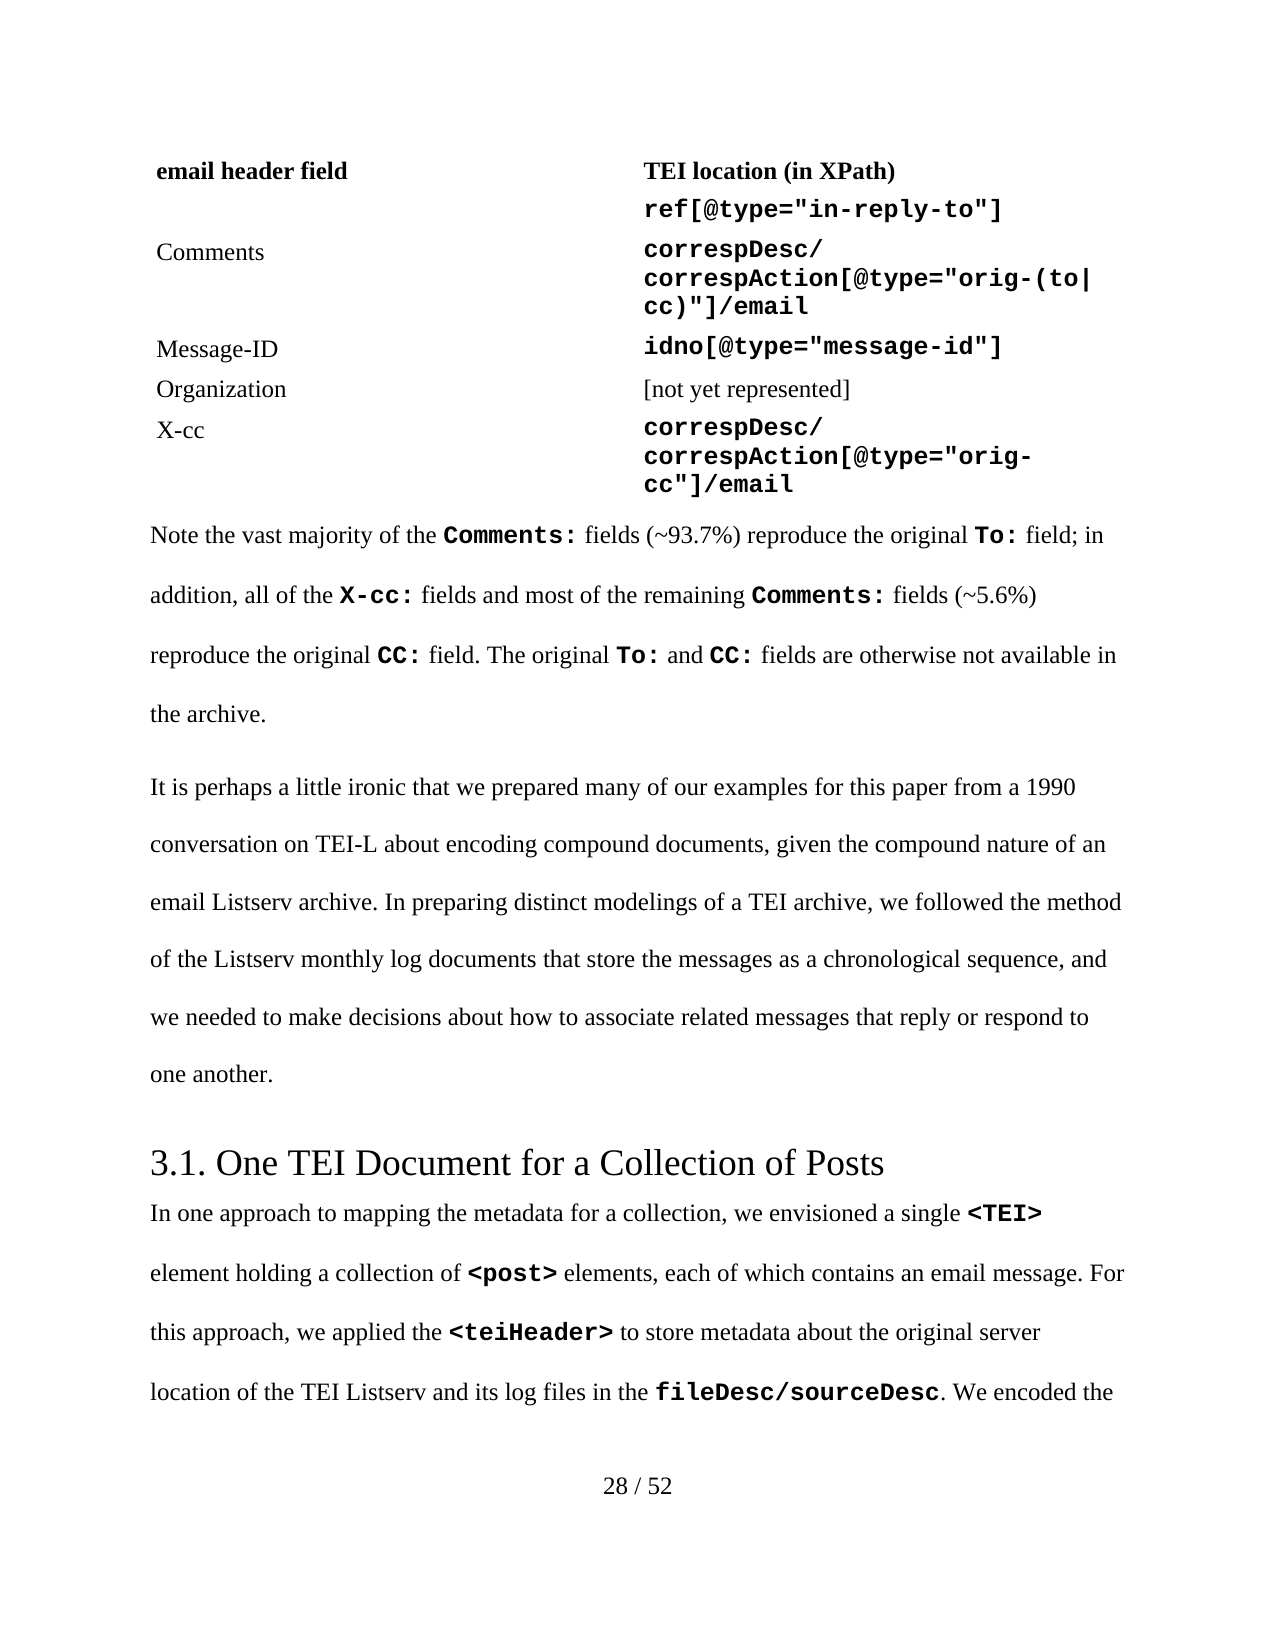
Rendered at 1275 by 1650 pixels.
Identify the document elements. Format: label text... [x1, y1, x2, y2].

table_cell [150, 191, 637, 231]
table_cell X-cc [150, 409, 637, 506]
table_cell Organization [150, 368, 637, 409]
table_cell correspDesc/correspAction[@type="orig-(to|cc)"]/email [638, 231, 1125, 328]
table_cell Comments [150, 231, 637, 328]
table_cell correspDesc/correspAction[@type="orig-cc"]/email [638, 409, 1125, 506]
text It is perhaps a little ironic that we prepared many of our examples for this paper from a 1990 conversation on TEI-L about encoding compound documents, given the compound nature of an email Listserv archive. In preparing distinct modelings of a TEI archive, we followed the method of the Listserv monthly log documents that store the messages as a chronological sequence, and we needed to make decisions about how to associate related messages that reply or respond to one another. [150, 772, 1125, 1088]
table_cell ref[@type="in-reply-to"] [638, 191, 1125, 231]
table_header TEI location (in XPath) [638, 150, 1125, 191]
text Note the vast majority of the Comments: fields (~93.7%) reproduce the original To: field; in addition, all of the X-cc: fields and most of the remaining Comments: fields (~5.6%) reproduce the original CC: field. The original To: and CC: fields are otherwise not available in the archive. [150, 521, 1125, 728]
table_cell idno[@type="message-id"] [638, 328, 1125, 368]
table_cell [not yet represented] [638, 368, 1125, 409]
table_cell Message-ID [150, 328, 637, 368]
table_header email header field [150, 150, 637, 191]
subtitle 3.1. One TEI Document for a Collection of Posts [150, 1140, 1125, 1183]
text In one approach to mapping the metadata for a collection, we envisioned a single <TEI> element holding a collection of <post> elements, each of which contains an email message. For this approach, we applied the <teiHeader> to store metadata about the original server location of the TEI Listserv and its log files in the fileDesc/sourceDesc. We encoded the [150, 1198, 1125, 1408]
